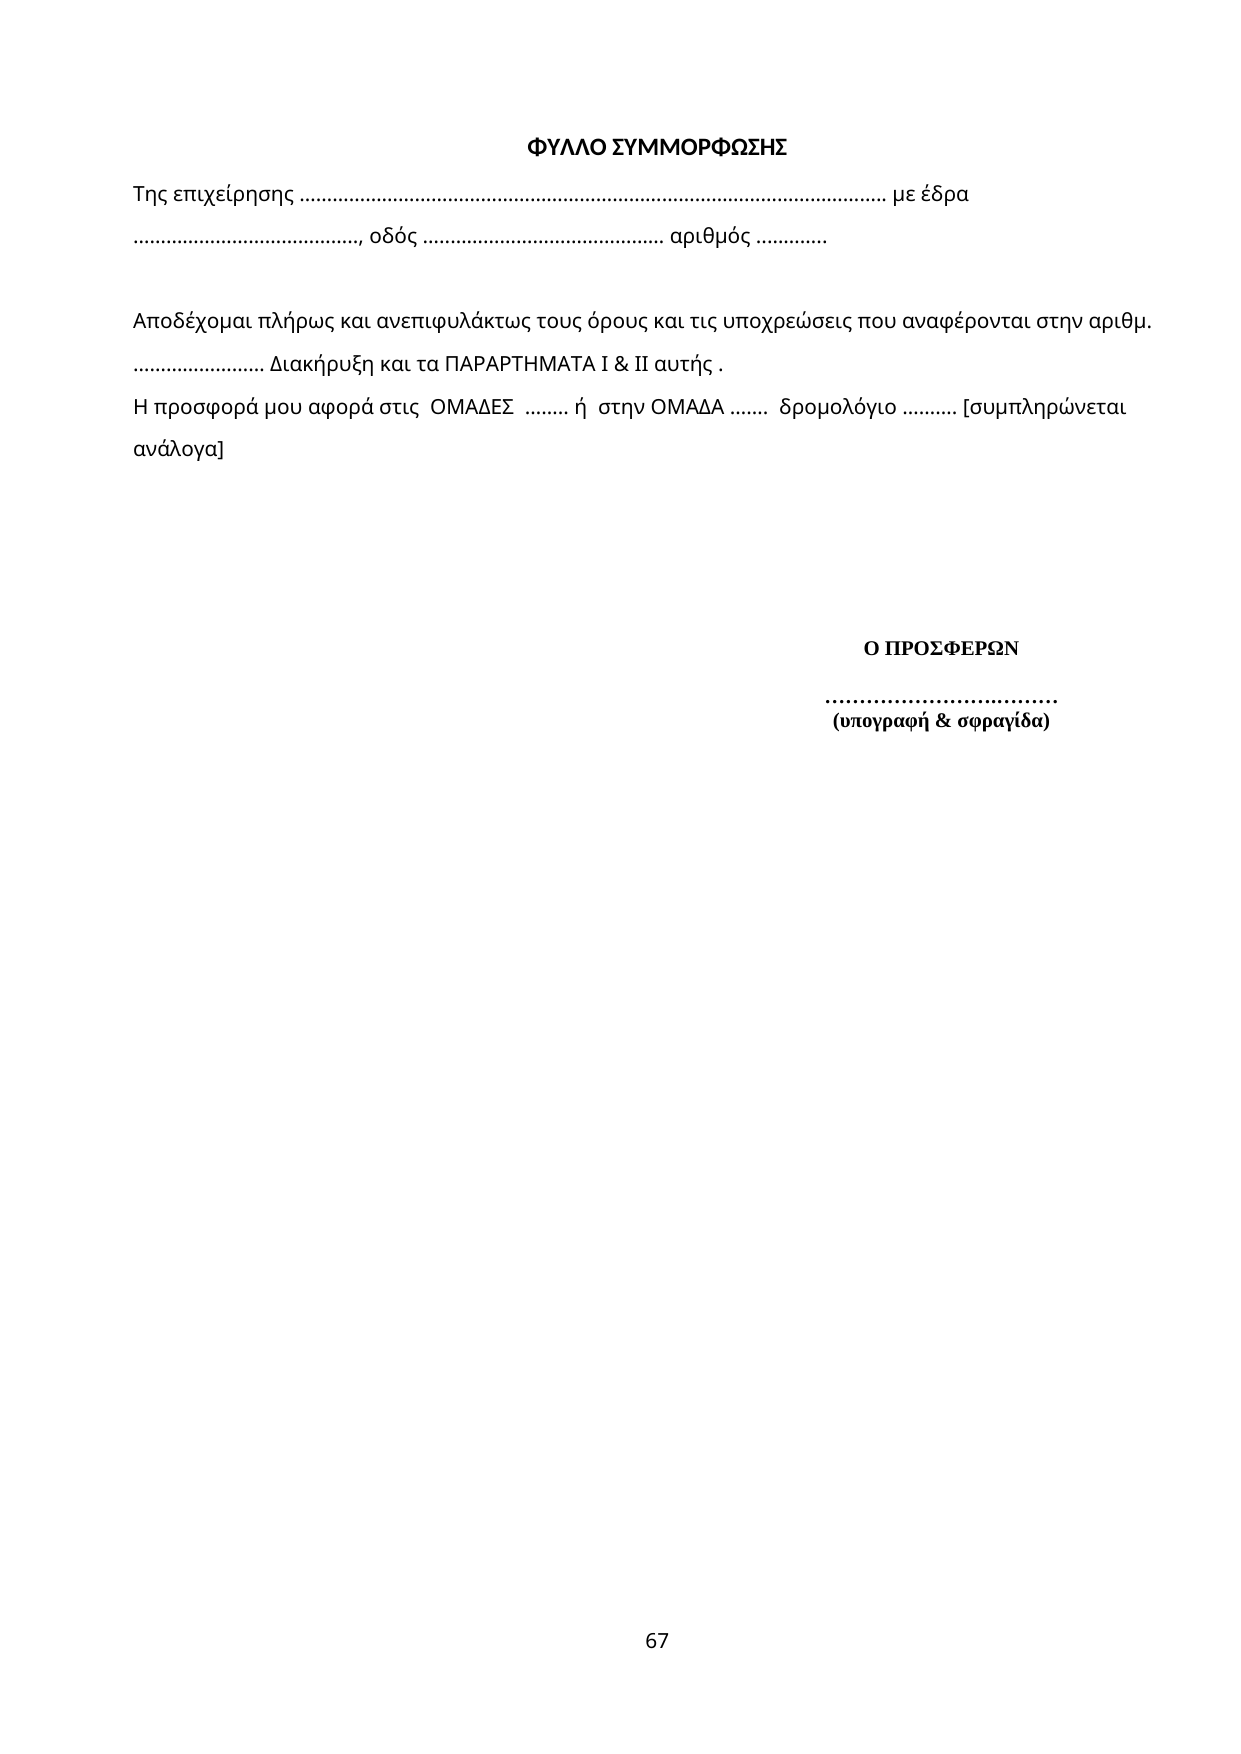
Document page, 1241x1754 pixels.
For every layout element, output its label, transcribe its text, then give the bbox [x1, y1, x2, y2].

text Η προσφορά μου αφορά στις ΟΜΑΔΕΣ …….. ή στην ΟΜΑΔΑ ……. δρομολόγιο ………. [συμπληρώνεται ανάλογα] [133, 392, 1181, 463]
text (υπογραφή & σφραγίδα) [798, 708, 1084, 732]
text Ο ΠΡΟΣΦΕΡΩΝ [798, 636, 1084, 660]
text …………………….……… [798, 684, 1084, 708]
text Της επιχείρησης …………………………………………………………………………………………….. με έδρα ………………………………….., οδός …..………………………………… αριθμός ..……….. [133, 179, 1181, 250]
text ΦΥΛΛΟ ΣΥΜΜΟΡΦΩΣΗΣ [133, 131, 1181, 161]
text Αποδέχομαι πλήρως και ανεπιφυλάκτως τους όρους και τις υποχρεώσεις που αναφέρονται στην αριθμ. …………………… Διακήρυξη και τα ΠΑΡΑΡΤΗΜΑΤΑ I & II αυτής . [133, 307, 1181, 378]
